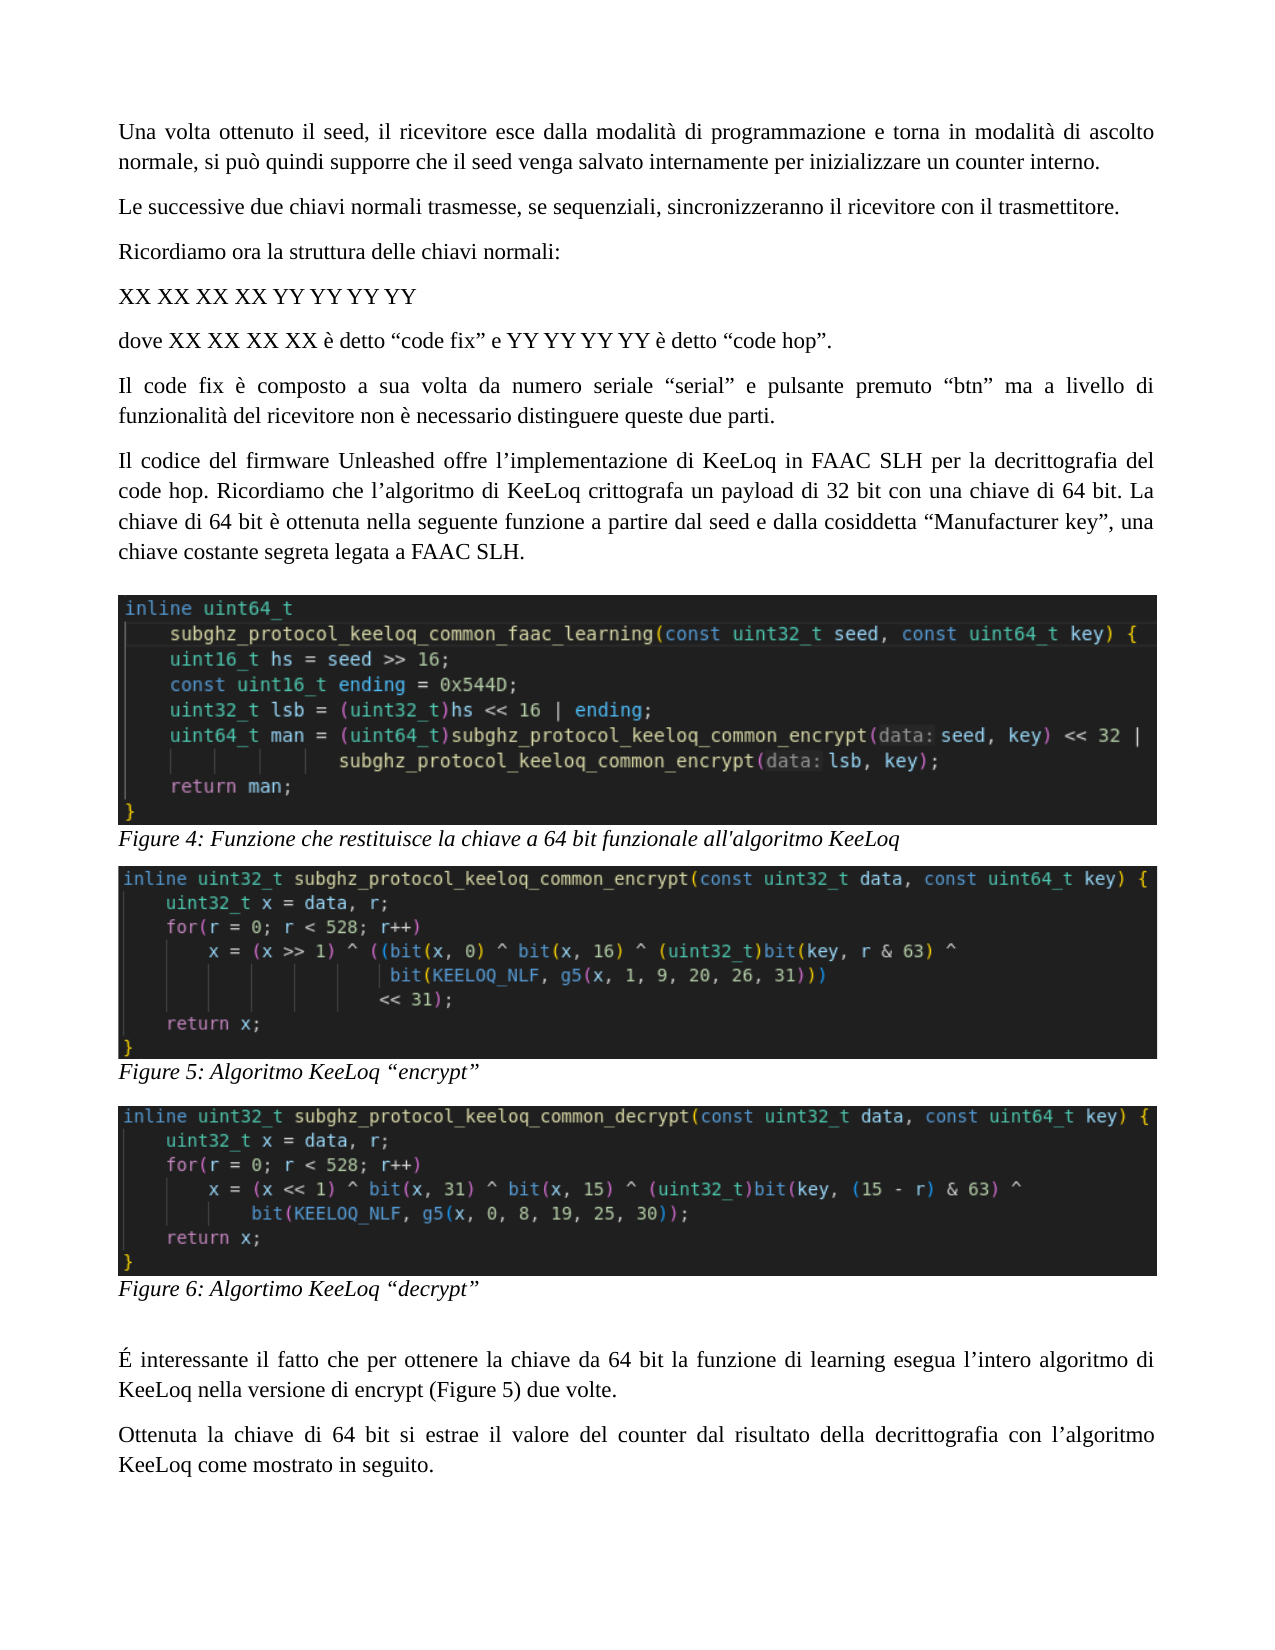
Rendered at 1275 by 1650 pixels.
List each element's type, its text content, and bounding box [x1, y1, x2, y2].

text XX XX XX XX YY YY YY YY [118, 283, 1157, 309]
text dove XX XX XX XX è detto “code fix” e YY YY YY YY è detto “code hop”. [118, 327, 1157, 354]
text Il code fix è composto a sua volta da numero seriale “serial” e pulsante premuto “btn” ma a livello di funzionalità del ricevitore non è necessario distinguere queste due parti. [118, 372, 1157, 429]
text É interessante il fatto che per ottenere la chiave da 64 bit la funzione di learning esegua l’intero algoritmo di KeeLoq nella versione di encrypt (Figure 5) due volte. [118, 1346, 1157, 1403]
picture [118, 595, 1157, 825]
text Ricordiamo ora la struttura delle chiavi normali: [118, 238, 1157, 264]
text Ottenuta la chiave di 64 bit si estrae il valore del counter dal risultato della decrittografia con l’algoritmo KeeLoq come mostrato in seguito. [118, 1421, 1157, 1478]
text Il codice del firmware Unleashed offre l’implementazione di KeeLoq in FAAC SLH per la decrittografia del code hop. Ricordiamo che l’algoritmo di KeeLoq crittografa un payload di 32 bit con una chiave di 64 bit. La chiave di 64 bit è ottenuta nella seguente funzione a partire dal seed e dalla cosiddetta “Manufacturer key”, una chiave costante segreta legata a FAAC SLH. [118, 447, 1157, 564]
text Figure 6: Algortimo KeeLoq “decrypt” [118, 1276, 1157, 1302]
text Figure 4: Funzione che restituisce la chiave a 64 bit funzionale all'algoritmo KeeLoq [118, 825, 1157, 851]
text Una volta ottenuto il seed, il ricevitore esce dalla modalità di programmazione e torna in modalità di ascolto normale, si può quindi supporre che il seed venga salvato internamente per inizializzare un counter interno. [118, 118, 1157, 175]
picture [118, 1106, 1157, 1276]
text Figure 5: Algoritmo KeeLoq “encrypt” [118, 1059, 1157, 1085]
picture [118, 866, 1158, 1059]
text Le successive due chiavi normali trasmesse, se sequenziali, sincronizzeranno il ricevitore con il trasmettitore. [118, 193, 1157, 219]
